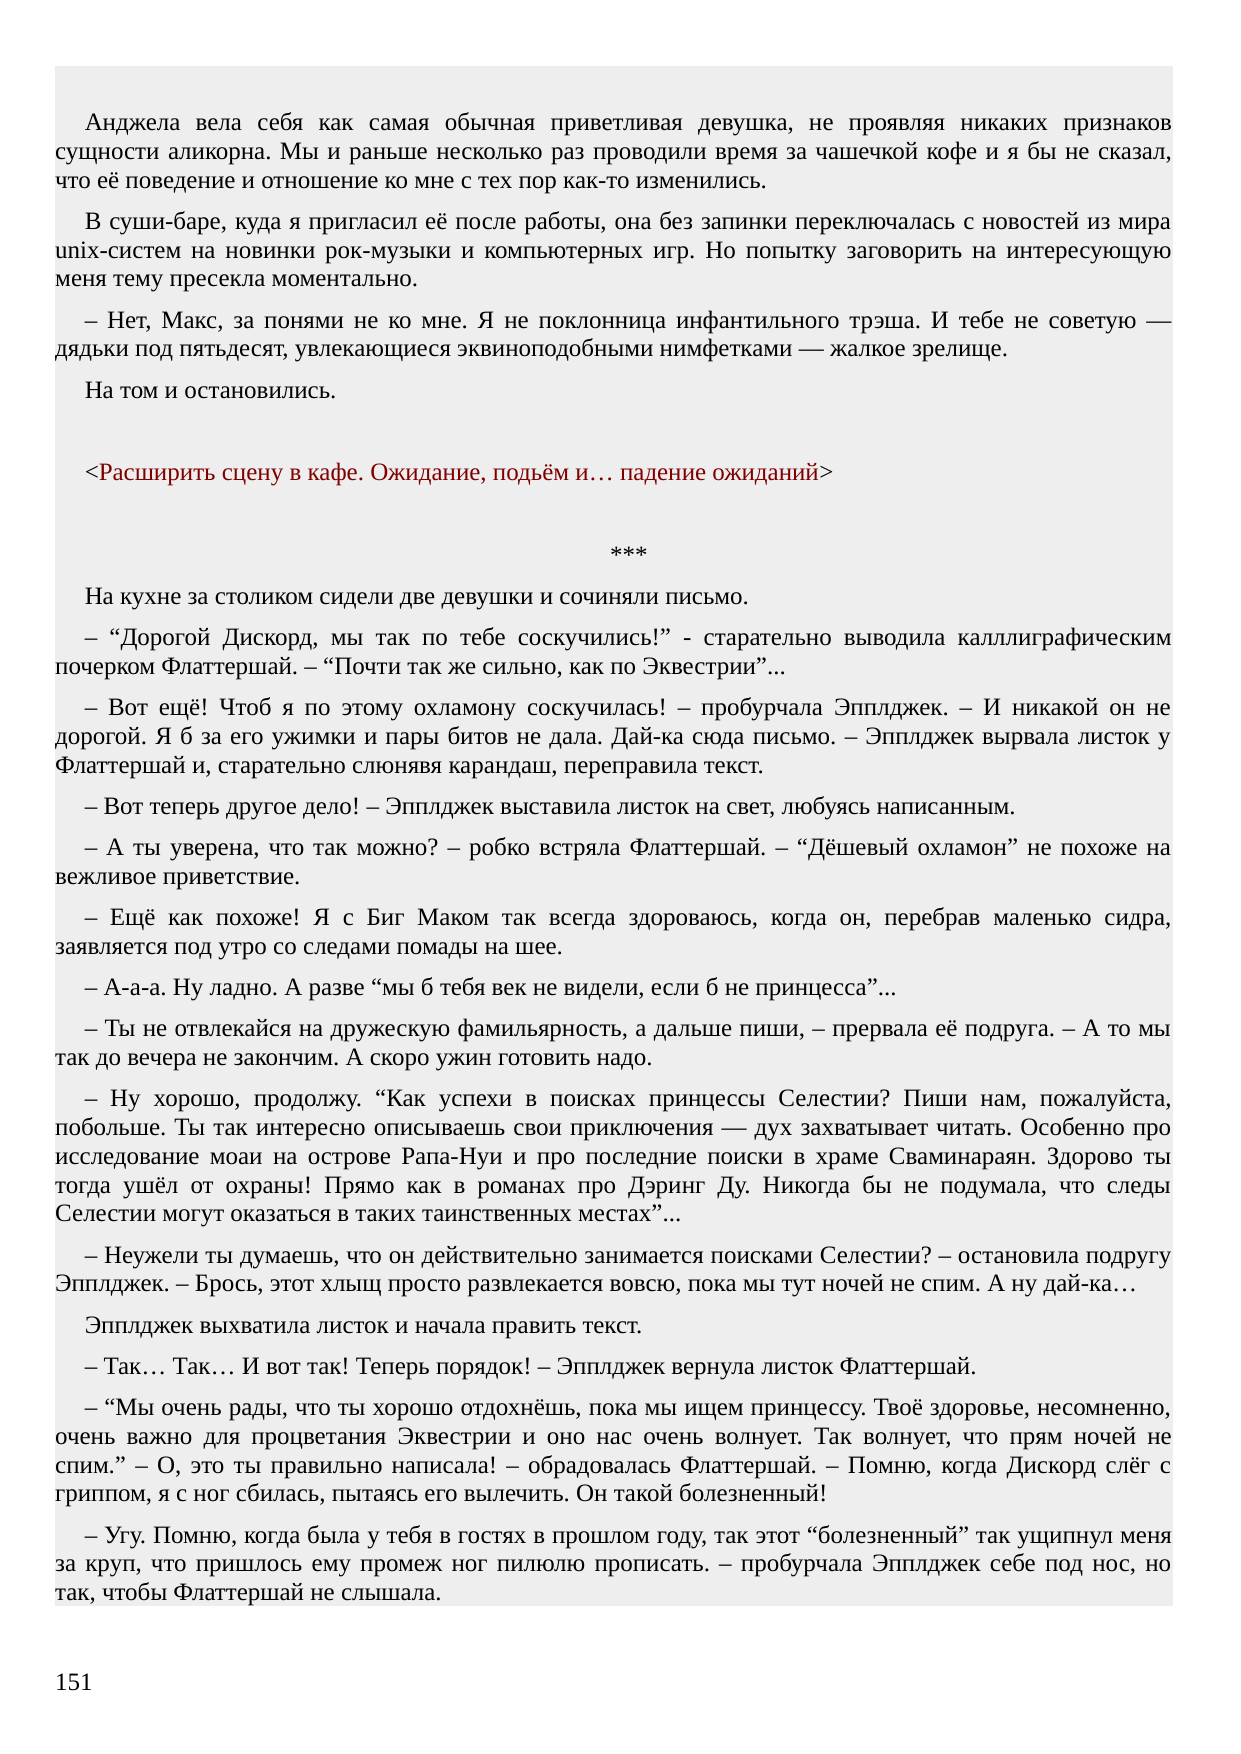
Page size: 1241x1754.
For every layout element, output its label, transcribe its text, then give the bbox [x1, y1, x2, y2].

text <Расширить сцену в кафе. Ожидание, подьём и… падение ожиданий> [55, 457, 1173, 486]
text – Ну хорошо, продолжу. “Как успехи в поисках принцессы Селестии? Пиши нам, пожалуйста, побольше. Ты так интересно описываешь свои приключения — дух захватывает читать. Особенно про исследование моаи на острове Рапа-Нуи и про последние поиски в храме Сваминараян. Здорово ты тогда ушёл от охраны! Прямо как в романах про Дэринг Ду. Никогда бы не подумала, что следы Селестии могут оказаться в таких таинственных местах”... [55, 1083, 1173, 1227]
text *** [55, 540, 1173, 568]
text – Вот теперь другое дело! – Эпплджек выставила листок на свет, любуясь написанным. [55, 791, 1173, 820]
text – А-а-а. Ну ладно. А разве “мы б тебя век не видели, если б не принцесса”... [55, 972, 1173, 1001]
text – Вот ещё! Чтоб я по этому охламону соскучилась! – пробурчала Эпплджек. – И никакой он не дорогой. Я б за его ужимки и пары битов не дала. Дай-ка сюда письмо. – Эпплджек вырвала листок у Флаттершай и, старательно слюнявя карандаш, переправила текст. [55, 692, 1173, 778]
text На кухне за столиком сидели две девушки и сочиняли письмо. [55, 581, 1173, 610]
text В суши-баре, куда я пригласил её после работы, она без запинки переключалась с новостей из мира unix-систем на новинки рок-музыки и компьютерных игр. Но попытку заговорить на интересующую меня тему пресекла моментально. [55, 206, 1173, 292]
text – “Мы очень рады, что ты хорошо отдохнёшь, пока мы ищем принцессу. Твоё здоровье, несомненно, очень важно для процветания Эквестрии и оно нас очень волнует. Так волнует, что прям ночей не спим.” – О, это ты правильно написала! – обрадовалась Флаттершай. – Помню, когда Дискорд слёг с гриппом, я с ног сбилась, пытаясь его вылечить. Он такой болезненный! [55, 1392, 1173, 1507]
text – Ещё как похоже! Я с Биг Маком так всегда здороваюсь, когда он, перебрав маленько сидра, заявляется под утро со следами помады на шее. [55, 902, 1173, 960]
text На том и остановились. [55, 375, 1173, 403]
text Анджела вела себя как самая обычная приветливая девушка, не проявляя никаких признаков сущности аликорна. Мы и раньше несколько раз проводили время за чашечкой кофе и я бы не сказал, что её поведение и отношение ко мне с тех пор как-то изменились. [55, 107, 1173, 193]
text – “Дорогой Дискорд, мы так по тебе соскучились!” - старательно выводила калллиграфическим почерком Флаттершай. – “Почти так же сильно, как по Эквестрии”... [55, 622, 1173, 680]
text Эпплджек выхватила листок и начала править текст. [55, 1310, 1173, 1338]
text – Ты не отвлекайся на дружескую фамильярность, а дальше пиши, – прервала её подруга. – А то мы так до вечера не закончим. А скоро ужин готовить надо. [55, 1013, 1173, 1071]
text – А ты уверена, что так можно? – робко встряла Флаттершай. – “Дёшевый охламон” не похоже на вежливое приветствие. [55, 832, 1173, 890]
text – Нет, Макс, за понями не ко мне. Я не поклонница инфантильного трэша. И тебе не советую — дядьки под пятьдесят, увлекающиеся эквиноподобными нимфетками — жалкое зрелище. [55, 305, 1173, 362]
text – Неужели ты думаешь, что он действительно занимается поисками Селестии? – остановила подругу Эпплджек. – Брось, этот хлыщ просто развлекается вовсю, пока мы тут ночей не спим. А ну дай-ка… [55, 1240, 1173, 1297]
text – Угу. Помню, когда была у тебя в гостях в прошлом году, так этот “болезненный” так ущипнул меня за круп, что пришлось ему промеж ног пилюлю прописать. – пробурчала Эпплджек себе под нос, но так, чтобы Флаттершай не слышала. [55, 1520, 1173, 1606]
text – Так… Так… И вот так! Теперь порядок! – Эпплджек вернула листок Флаттершай. [55, 1351, 1173, 1380]
